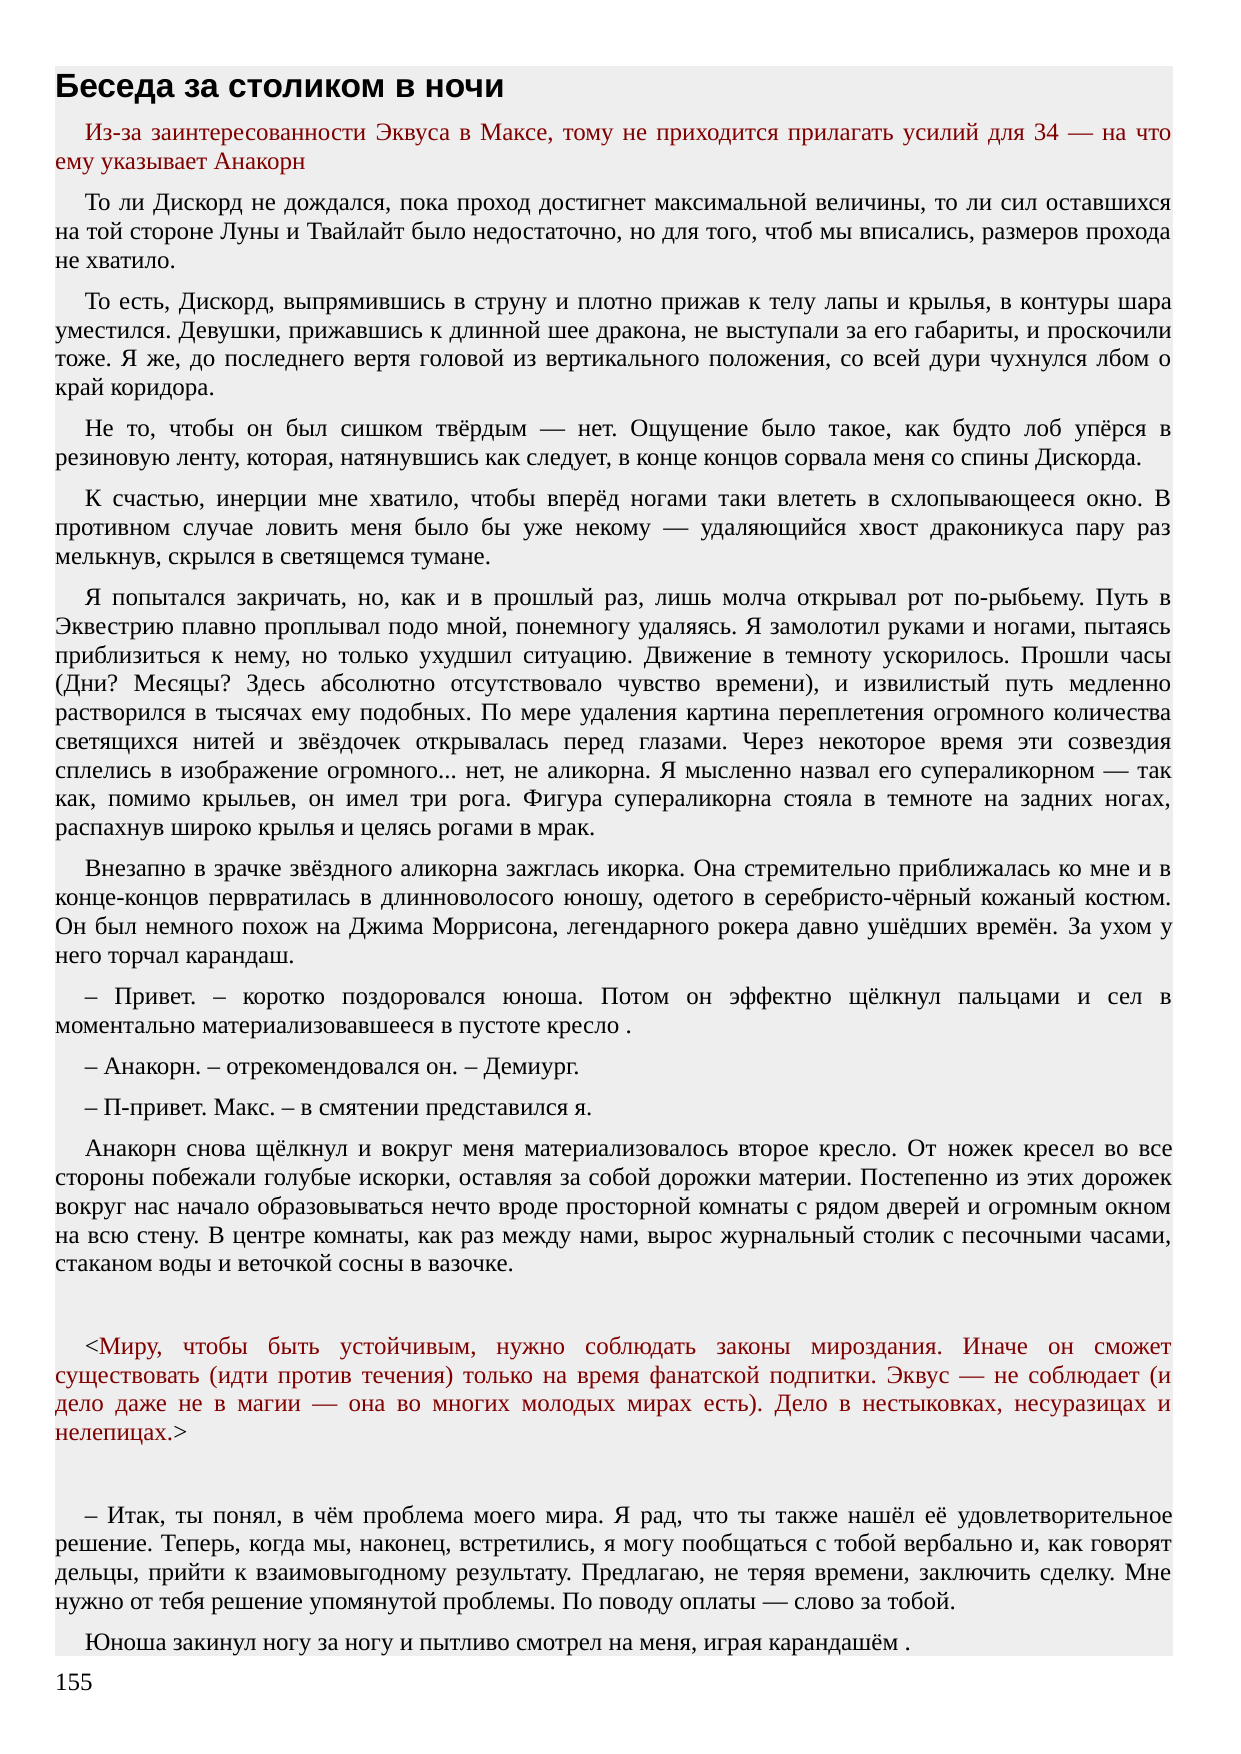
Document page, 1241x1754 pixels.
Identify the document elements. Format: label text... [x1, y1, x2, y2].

text Я попытался закричать, но, как и в прошлый раз, лишь молча открывал рот по-рыбьему. Путь в Эквестрию плавно проплывал подо мной, понемногу удаляясь. Я замолотил руками и ногами, пытаясь приблизиться к нему, но только ухудшил ситуацию. Движение в темноту ускорилось. Прошли часы (Дни? Месяцы? Здесь абсолютно отсутствовало чувство времени), и извилистый путь медленно растворился в тысячах ему подобных. По мере удаления картина переплетения огромного количества светящихся нитей и звёздочек открывалась перед глазами. Через некоторое время эти созвездия сплелись в изображение огромного... нет, не аликорна. Я мысленно назвал его супераликорном — так как, помимо крыльев, он имел три рога. Фигура супераликорна стояла в темноте на задних ногах, распахнув широко крылья и целясь рогами в мрак. [55, 582, 1173, 841]
text <Миру, чтобы быть устойчивым, нужно соблюдать законы мироздания. Иначе он сможет существовать (идти против течения) только на время фанатской подпитки. Эквус — не соблюдает (и дело даже не в магии — она во многих молодых мирах есть). Дело в нестыковках, несуразицах и нелепицах.> [55, 1331, 1173, 1446]
text Внезапно в зрачке звёздного аликорна зажглась икорка. Она стремительно приближалась ко мне и в конце-концов первратилась в длинноволосого юношу, одетого в серебристо-чёрный кожаный костюм. Он был немного похож на Джима Моррисона, легендарного рокера давно ушёдших времён. За ухом у него торчал карандаш. [55, 853, 1173, 968]
text То ли Дискорд не дождался, пока проход достигнет максимальной величины, то ли сил оставшихся на той стороне Луны и Твайлайт было недостаточно, но для того, чтоб мы вписались, размеров прохода не хватило. [55, 187, 1173, 273]
text – Привет. – коротко поздоровался юноша. Потом он эффектно щёлкнул пальцами и сел в моментально материализовавшееся в пустоте кресло . [55, 981, 1173, 1038]
text – П-привет. Макс. – в смятении представился я. [55, 1092, 1173, 1121]
text Не то, чтобы он был сишком твёрдым — нет. Ощущение было такое, как будто лоб упёрся в резиновую ленту, которая, натянувшись как следует, в конце концов сорвала меня со спины Дискорда. [55, 413, 1173, 471]
text Анакорн снова щёлкнул и вокруг меня материализовалось второе кресло. От ножек кресел во все стороны побежали голубые искорки, оставляя за собой дорожки материи. Постепенно из этих дорожек вокруг нас начало образовываться нечто вроде просторной комнаты с рядом дверей и огромным окном на всю стену. В центре комнаты, как раз между нами, вырос журнальный столик с песочными часами, стаканом воды и веточкой сосны в вазочке. [55, 1133, 1173, 1277]
text Юноша закинул ногу за ногу и пытливо смотрел на меня, играя карандашём . [55, 1627, 1173, 1656]
text То есть, Дискорд, выпрямившись в струну и плотно прижав к телу лапы и крылья, в контуры шара уместился. Девушки, прижавшись к длинной шее дракона, не выступали за его габариты, и проскочили тоже. Я же, до последнего вертя головой из вертикального положения, со всей дури чухнулся лбом о край коридора. [55, 286, 1173, 401]
text – Итак, ты понял, в чём проблема моего мира. Я рад, что ты также нашёл её удовлетворительное решение. Теперь, когда мы, наконец, встретились, я могу пообщаться с тобой вербально и, как говорят дельцы, прийти к взаимовыгодному результату. Предлагаю, не теряя времени, заключить сделку. Мне нужно от тебя решение упомянутой проблемы. По поводу оплаты — слово за тобой. [55, 1500, 1173, 1615]
text К счастью, инерции мне хватило, чтобы вперёд ногами таки влететь в схлопывающееся окно. В противном случае ловить меня было бы уже некому — удаляющийся хвост драконикуса пару раз мелькнув, скрылся в светящемся тумане. [55, 483, 1173, 570]
text – Анакорн. – отрекомендовался он. – Демиург. [55, 1051, 1173, 1080]
subtitle Беседа за столиком в ночи [55, 66, 1173, 105]
text Из-за заинтересованности Эквуса в Максе, тому не приходится прилагать усилий для 34 — на что ему указывает Анакорн [55, 117, 1173, 175]
